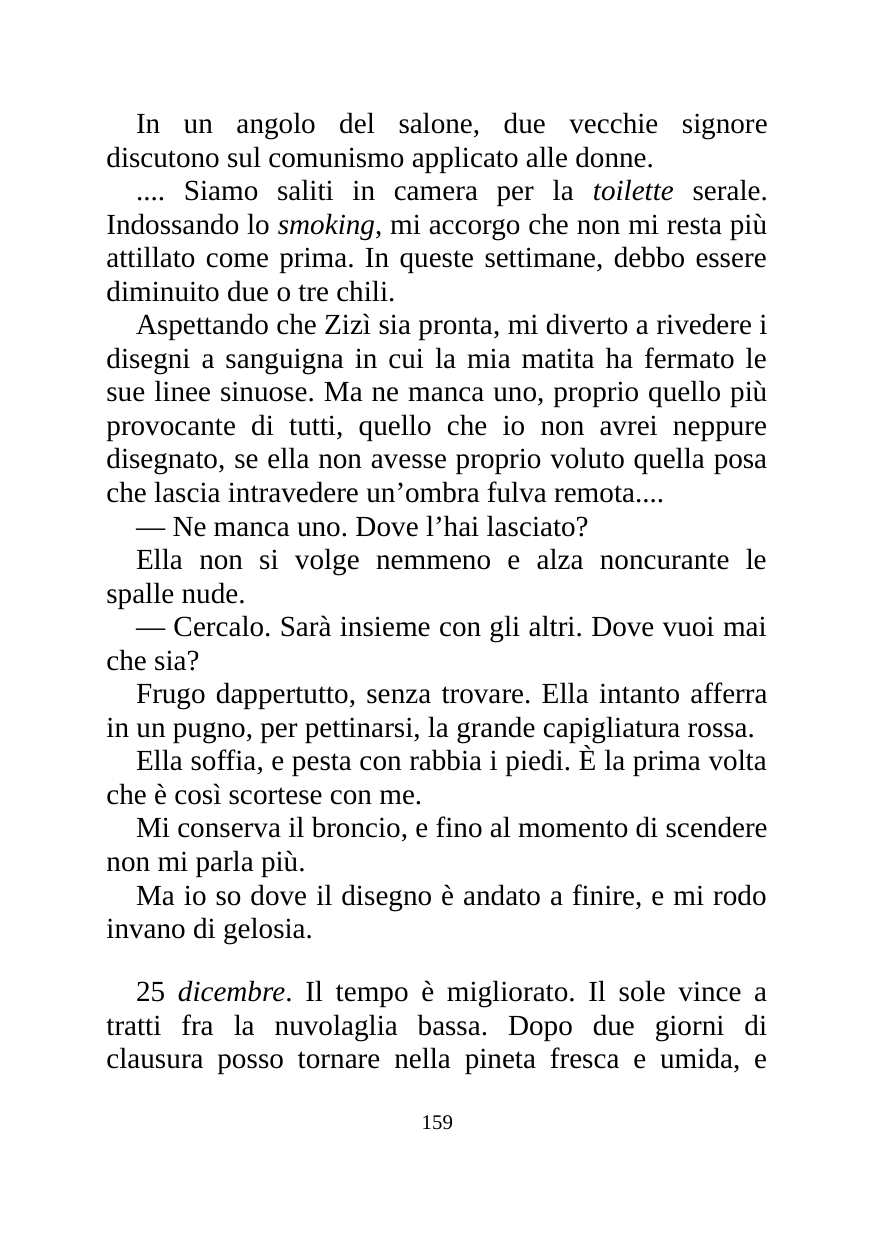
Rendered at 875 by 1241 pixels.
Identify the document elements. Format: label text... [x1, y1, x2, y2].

text — Ne manca uno. Dove l’hai lasciato? [106, 509, 768, 542]
text In un angolo del salone, due vecchie signore discutono sul comunismo applicato alle donne. [106, 106, 768, 173]
text Frugo dappertutto, senza trovare. Ella intanto afferra in un pugno, per pettinarsi, la grande capigliatura rossa. [106, 676, 768, 743]
text — Cercalo. Sarà insieme con gli altri. Dove vuoi mai che sia? [106, 609, 768, 676]
text 25 dicembre. Il tempo è migliorato. Il sole vince a tratti fra la nuvolaglia bassa. Dopo due giorni di clausura posso tornare nella pineta fresca e umida, e [106, 974, 768, 1075]
text .... Siamo saliti in camera per la toilette serale. Indossando lo smoking, mi accorgo che non mi resta più attillato come prima. In queste settimane, debbo essere diminuito due o tre chili. [106, 173, 768, 307]
text Mi conserva il broncio, e fino al momento di scendere non mi parla più. [106, 811, 768, 878]
text Ella non si volge nemmeno e alza noncurante le spalle nude. [106, 542, 768, 609]
text Aspettando che Zizì sia pronta, mi diverto a rivedere i disegni a sanguigna in cui la mia matita ha fermato le sue linee sinuose. Ma ne manca uno, proprio quello più provocante di tutti, quello che io non avrei neppure disegnato, se ella non avesse proprio voluto quella posa che lascia intravedere un’ombra fulva remota.... [106, 307, 768, 509]
text Ma io so dove il disegno è andato a finire, e mi rodo invano di gelosia. [106, 878, 768, 945]
text Ella soffia, e pesta con rabbia i piedi. È la prima volta che è così scortese con me. [106, 743, 768, 811]
